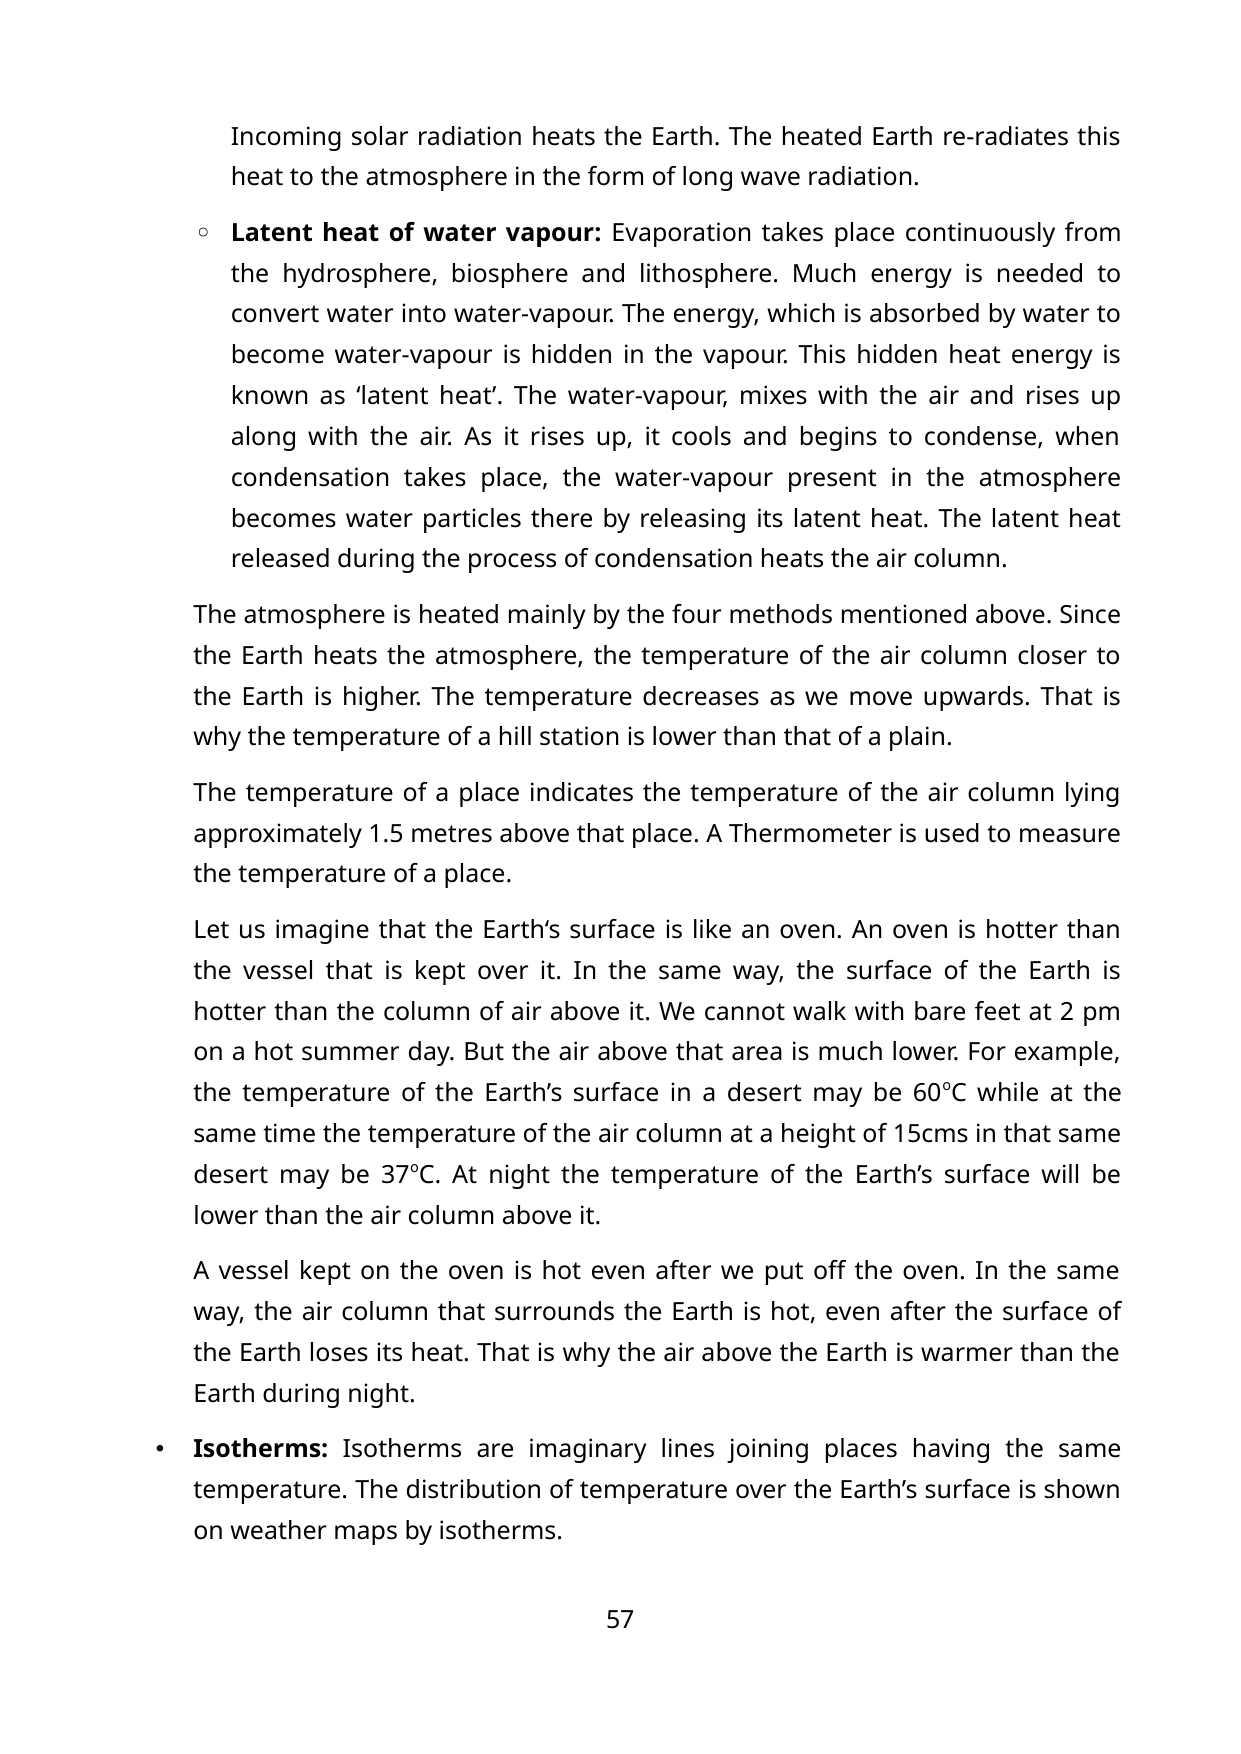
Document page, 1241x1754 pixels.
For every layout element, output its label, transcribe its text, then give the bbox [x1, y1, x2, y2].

list Incoming solar radiation heats the Earth. The heated Earth re-radiates this heat to the atmosphere in the form of long wave radiation. [193, 118, 1122, 193]
list Latent heat of water vapour: Evaporation takes place continuously from the hydrosphere, biosphere and lithosphere. Much energy is needed to convert water into water-vapour. The energy, which is absorbed by water to become water-vapour is hidden in the vapour. This hidden heat energy is known as ‘latent heat’. The water-vapour, mixes with the air and rises up along with the air. As it rises up, it cools and begins to condense, when condensation takes place, the water-vapour present in the atmosphere becomes water particles there by releasing its latent heat. The latent heat released during the process of condensation heats the air column. [193, 214, 1122, 575]
list The atmosphere is heated mainly by the four methods mentioned above. Since the Earth heats the atmosphere, the temperature of the air column closer to the Earth is higher. The temperature decreases as we move upwards. That is why the temperature of a hill station is lower than that of a plain. [156, 596, 1122, 753]
list Let us imagine that the Earth‘s surface is like an oven. An oven is hotter than the vessel that is kept over it. In the same way, the surface of the Earth is hotter than the column of air above it. We cannot walk with bare feet at 2 pm on a hot summer day. But the air above that area is much lower. For example, the temperature of the Earth’s surface in a desert may be 60oC while at the same time the temperature of the air column at a height of 15cms in that same desert may be 37oC. At night the temperature of the Earth’s surface will be lower than the air column above it. [156, 911, 1122, 1231]
list The temperature of a place indicates the temperature of the air column lying approximately 1.5 metres above that place. A Thermometer is used to measure the temperature of a place. [156, 774, 1122, 890]
list A vessel kept on the oven is hot even after we put off the oven. In the same way, the air column that surrounds the Earth is hot, even after the surface of the Earth loses its heat. That is why the air above the Earth is warmer than the Earth during night. [156, 1253, 1122, 1409]
list Isotherms: Isotherms are imaginary lines joining places having the same temperature. The distribution of temperature over the Earth’s surface is shown on weather maps by isotherms. [156, 1431, 1122, 1546]
